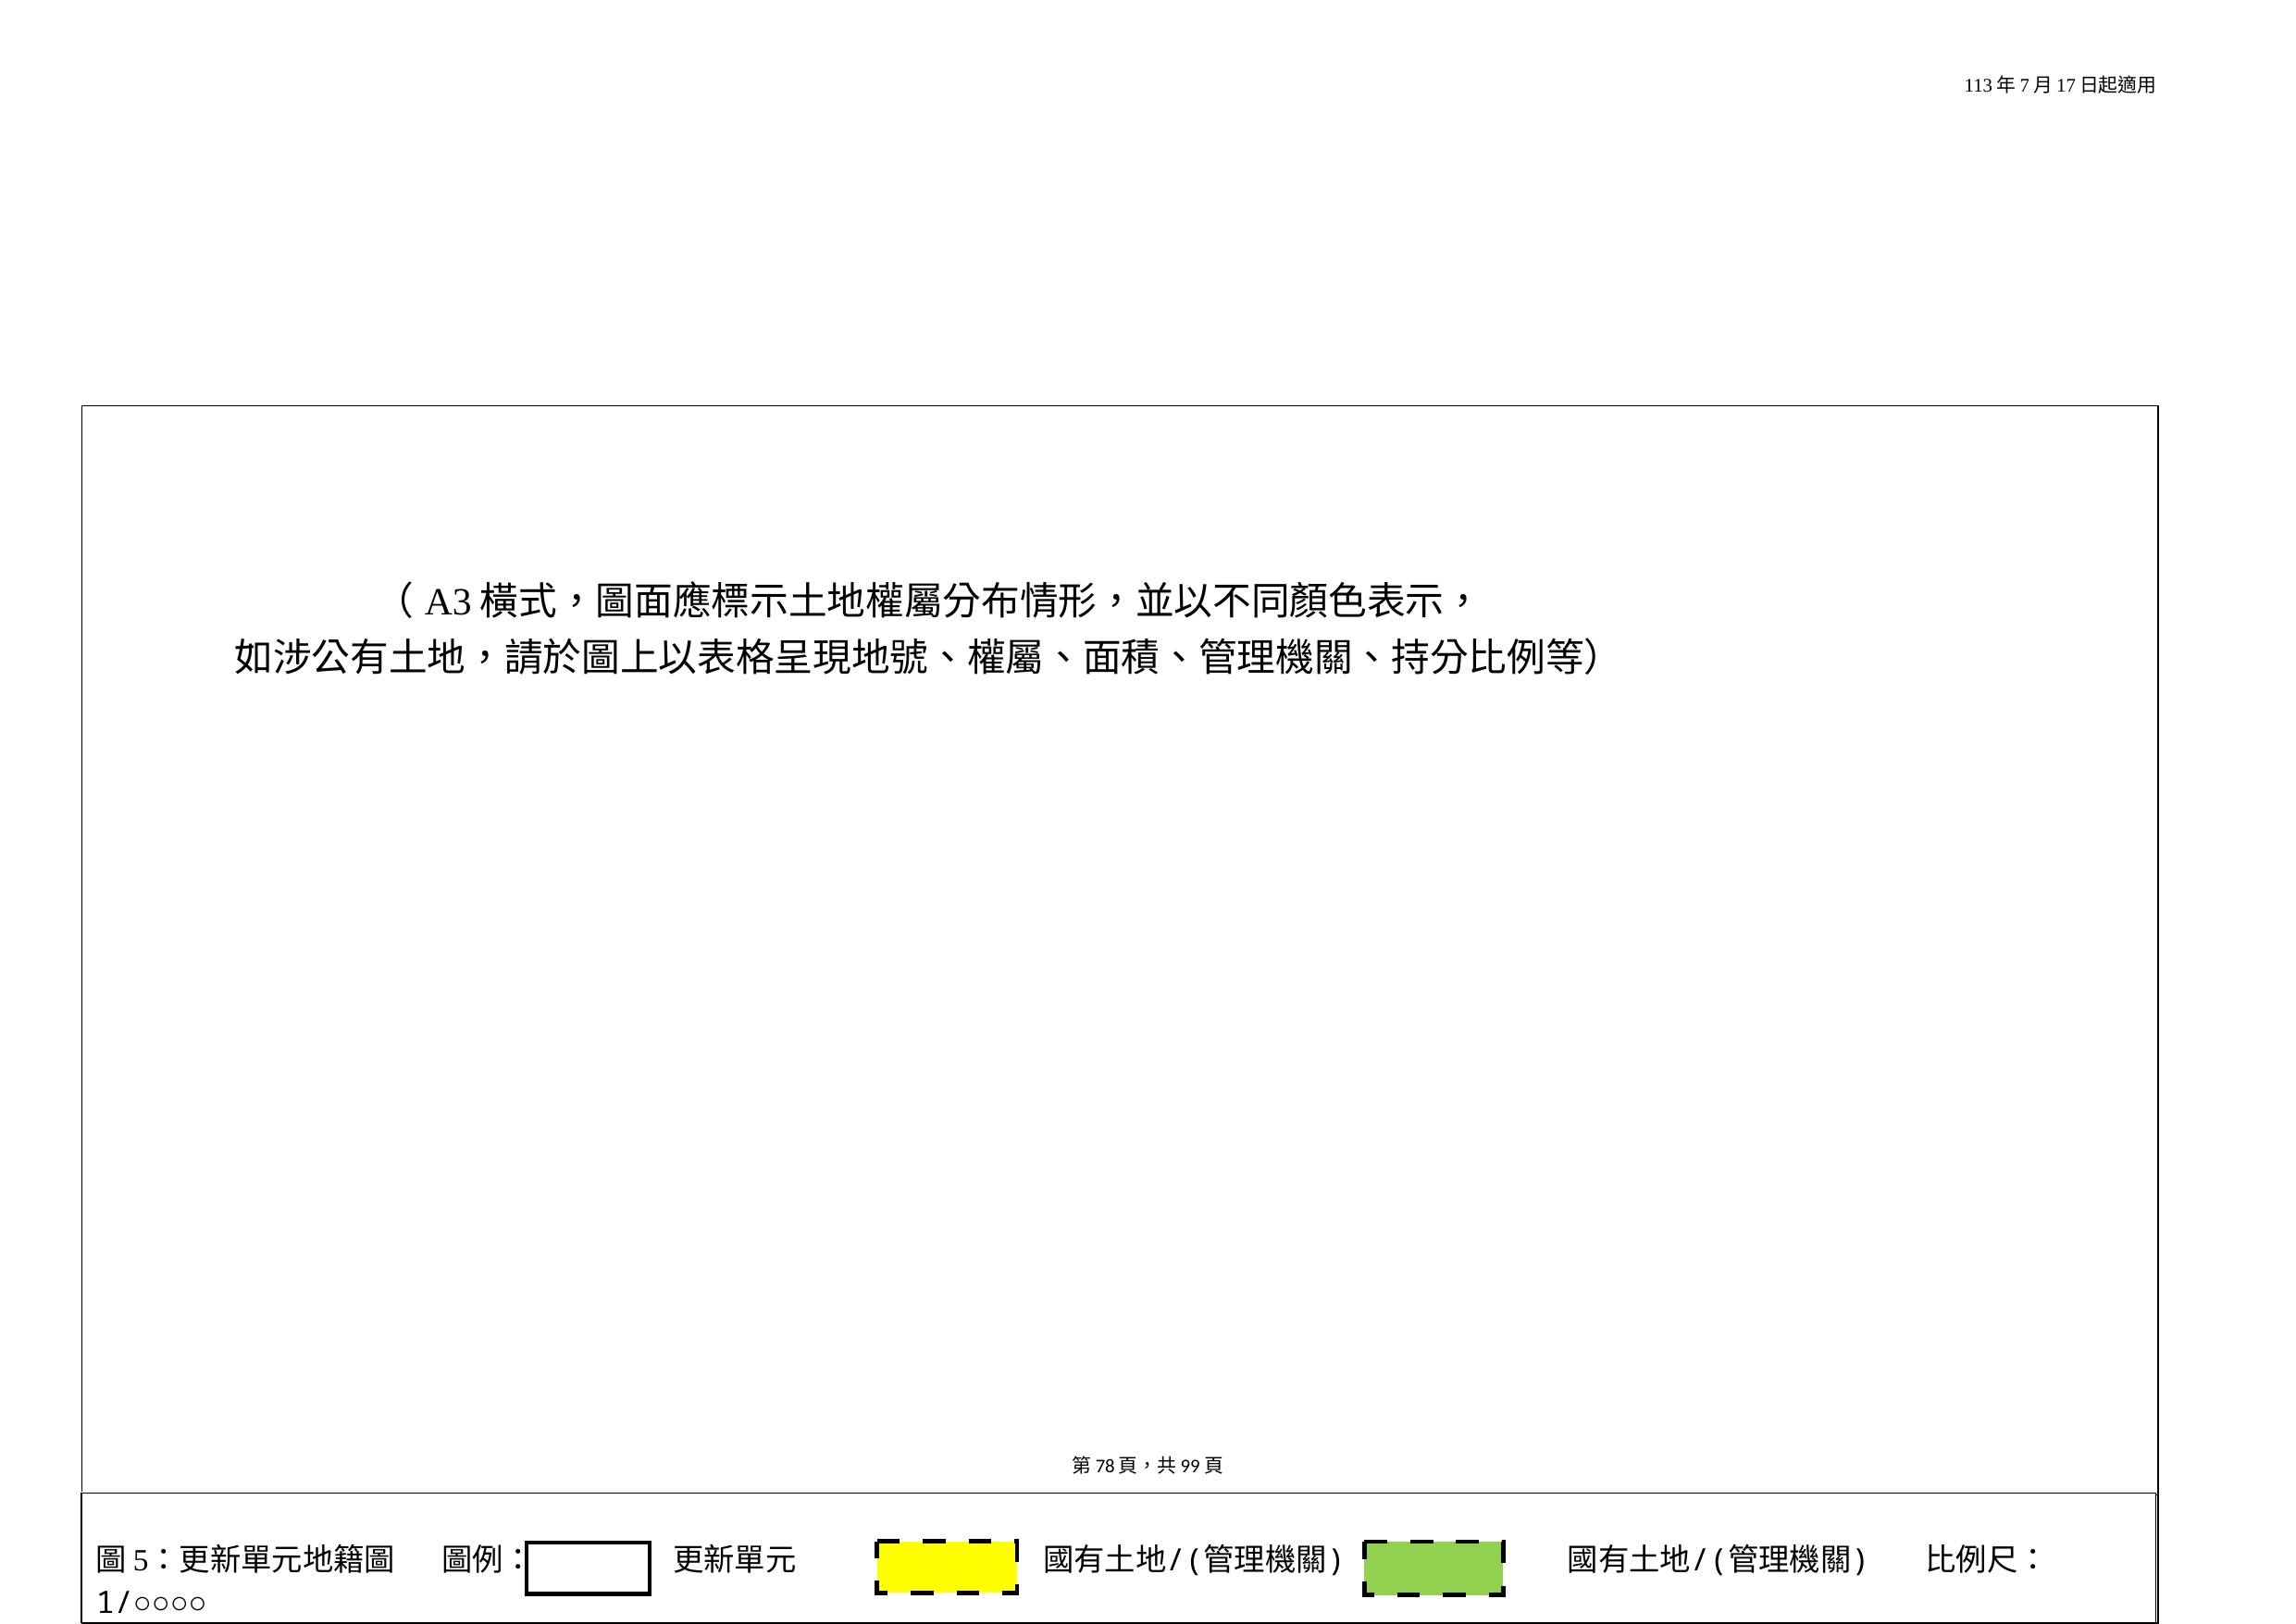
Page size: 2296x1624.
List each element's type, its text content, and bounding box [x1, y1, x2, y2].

text 圖5：更新單元地籍圖 圖例： 更新單元 國有土地/(管理機關) 國有土地/(管理機關) 比例尺：1/○○○○ [95, 1535, 2141, 1615]
